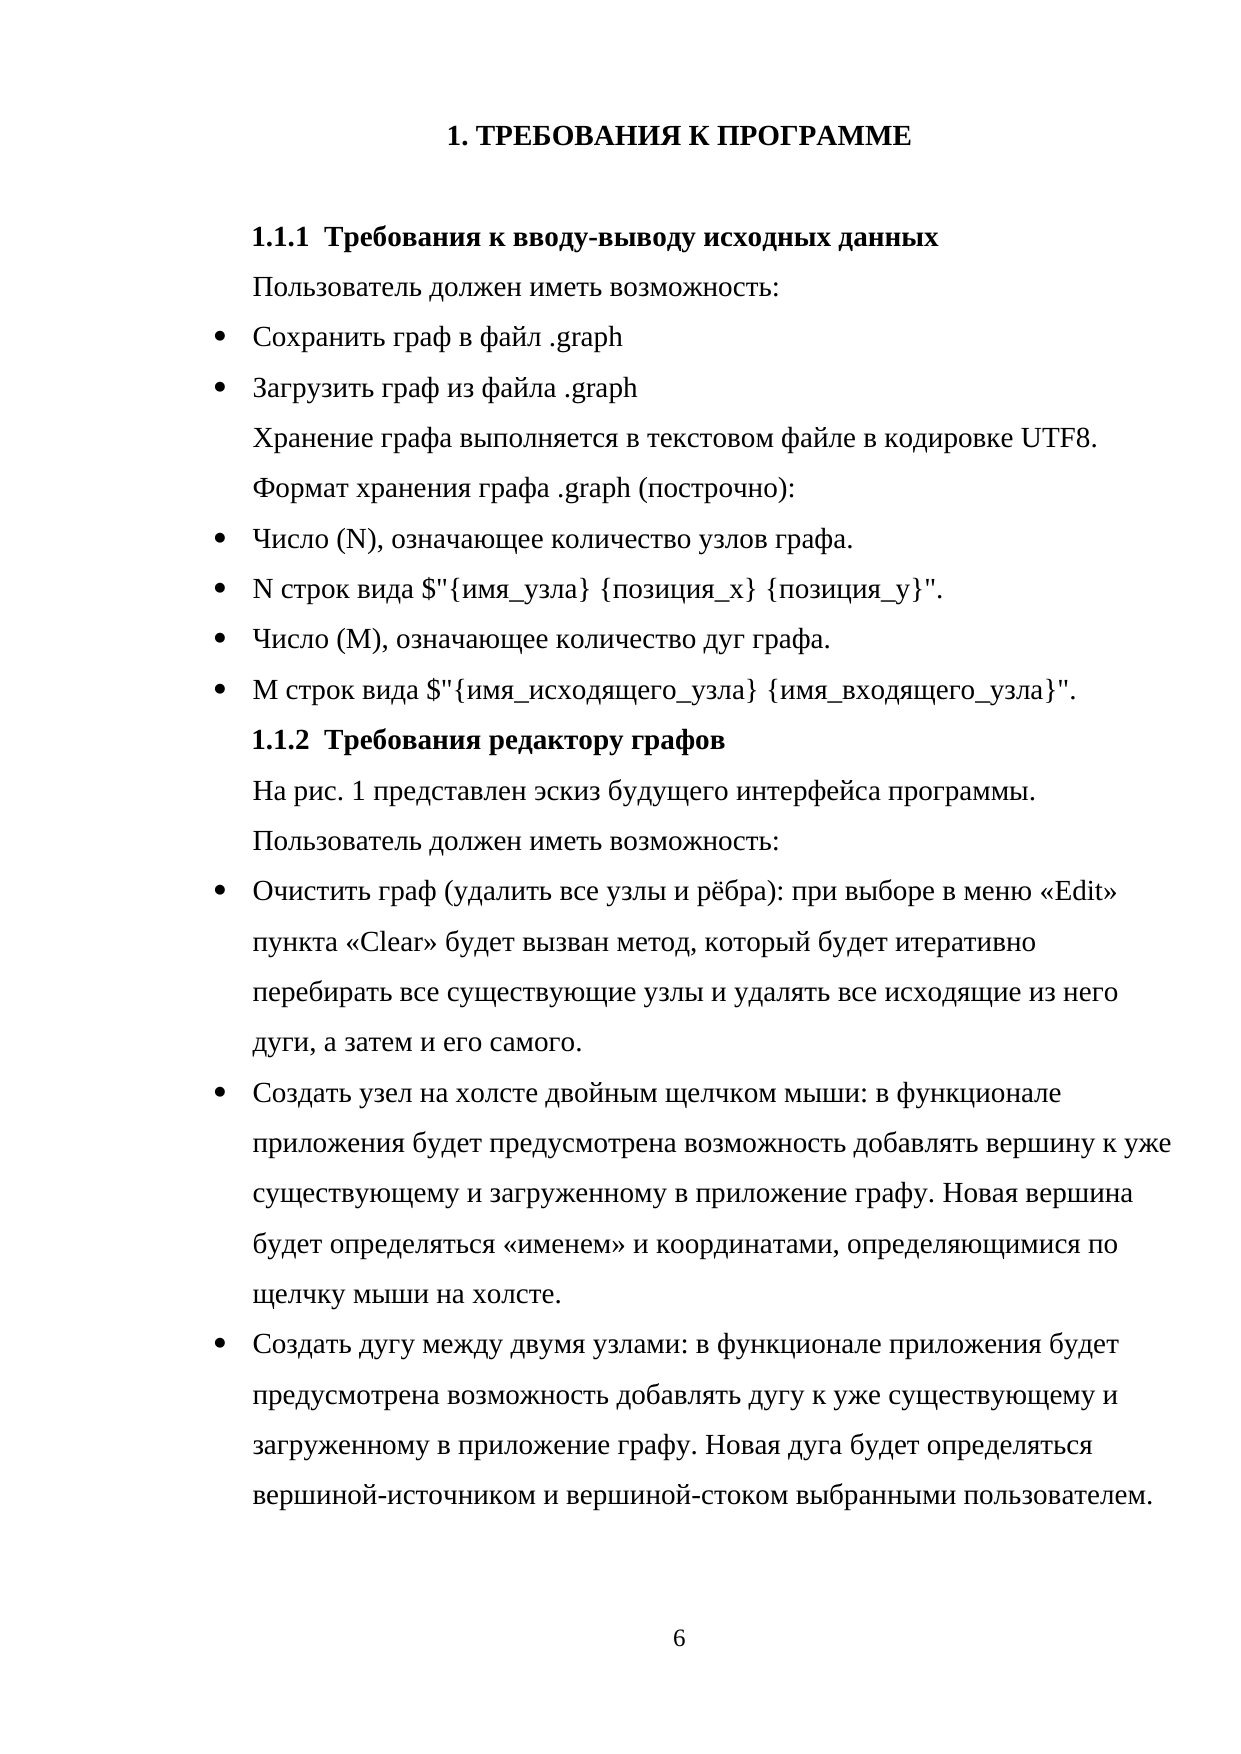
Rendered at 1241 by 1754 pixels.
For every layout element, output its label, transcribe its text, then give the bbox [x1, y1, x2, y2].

list M строк вида $"{имя_исходящего_узла} {имя_входящего_узла}". [215, 672, 1181, 706]
text Хранение графа выполняется в текстовом файле в кодировке UTF8. Формат хранения графа .graph (построчно): [177, 420, 1181, 504]
list Очистить граф (удалить все узлы и рёбра): при выборе в меню «Edit» пункта «Clear» будет вызван метод, который будет итеративно перебирать все существующие узлы и удалять все исходящие из него дуги, а затем и его самого. [215, 873, 1181, 1058]
text 1.1.2 Требования редактору графов [177, 722, 1181, 756]
text 1.1.1 Требования к вводу-выводу исходных данных [177, 219, 1181, 252]
list N строк вида $"{имя_узла} {позиция_x} {позиция_y}". [215, 571, 1181, 605]
text Пользователь должен иметь возможность: [177, 823, 1181, 857]
text На рис. 1 представлен эскиз будущего интерфейса программы. [177, 773, 1181, 806]
list Создать дугу между двумя узлами: в функционале приложения будет предусмотрена возможность добавлять дугу к уже существующему и загруженному в приложение графу. Новая дуга будет определяться вершиной-источником и вершиной-стоком выбранными пользователем. [215, 1326, 1181, 1511]
text 1. требования к программе [177, 118, 1181, 152]
list Число (M), означающее количество дуг графа. [215, 622, 1181, 655]
list Число (N), означающее количество узлов графа. [215, 521, 1181, 554]
list Создать узел на холсте двойным щелчком мыши: в функционале приложения будет предусмотрена возможность добавлять вершину к уже существующему и загруженному в приложение графу. Новая вершина будет определяться «именем» и координатами, определяющимися по щелчку мыши на холсте. [215, 1075, 1181, 1310]
text Пользователь должен иметь возможность: [177, 269, 1181, 303]
list Загрузить граф из файла .graph [215, 370, 1181, 403]
list Сохранить граф в файл .graph [215, 319, 1181, 353]
